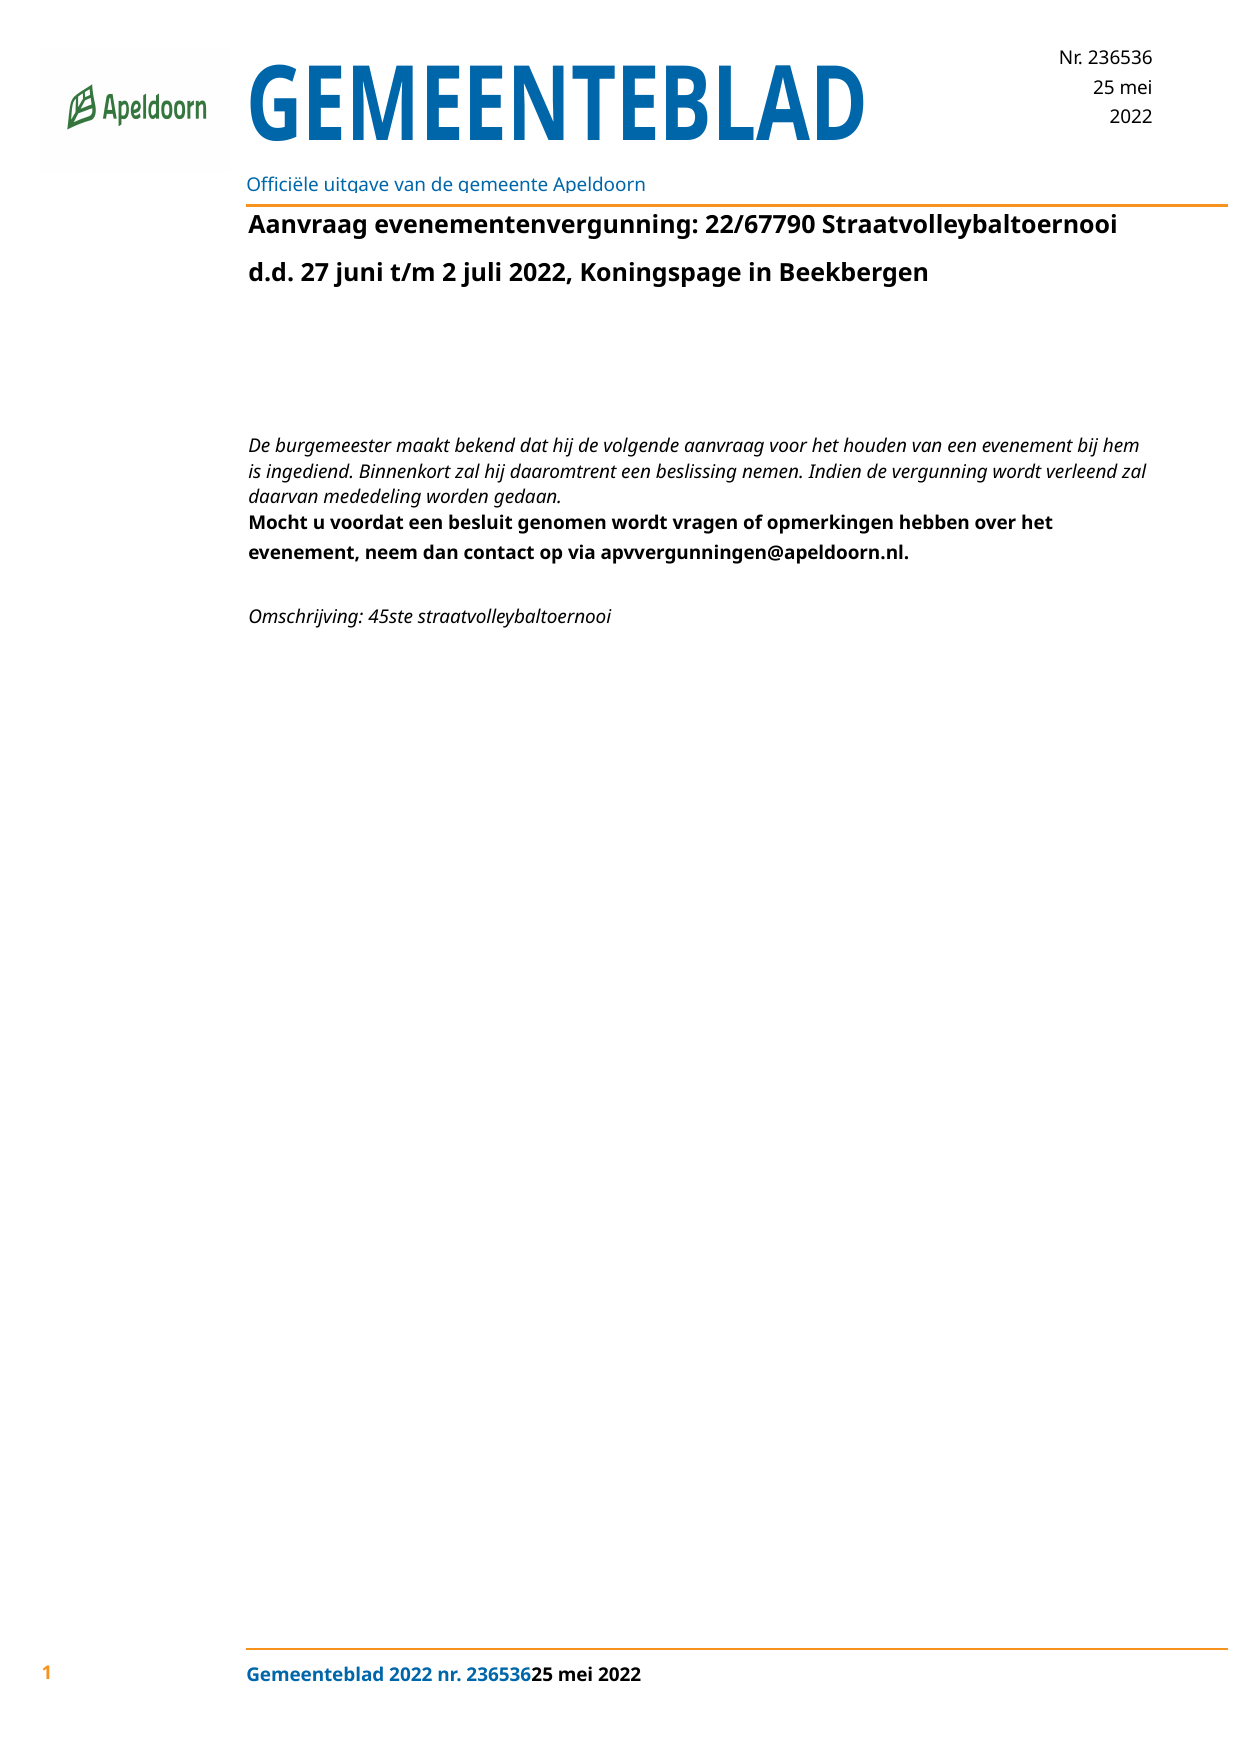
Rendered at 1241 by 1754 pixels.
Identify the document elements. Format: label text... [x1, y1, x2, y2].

picture [41, 47, 231, 172]
text De burgemeester maakt bekend dat hij de volgende aanvraag voor het houden van een evenement bij hem is ingediend. Binnenkort zal hij daaromtrent een beslissing nemen. Indien de vergunning wordt verleend zal daarvan mededeling worden gedaan. [248, 432, 1152, 509]
text Omschrijving: 45ste straatvolleybaltoernooi [248, 603, 1152, 629]
text Aanvraag evenementenvergunning: 22/67790 Straatvolleybaltoernooi d.d. 27 juni t/m 2 juli 2022, Koningspage in Beekbergen [248, 207, 1152, 288]
text Mocht u voordat een besluit genomen wordt vragen of opmerkingen hebben over het evenement, neem dan contact op via apvvergunningen@apeldoorn.nl. [248, 509, 1152, 565]
